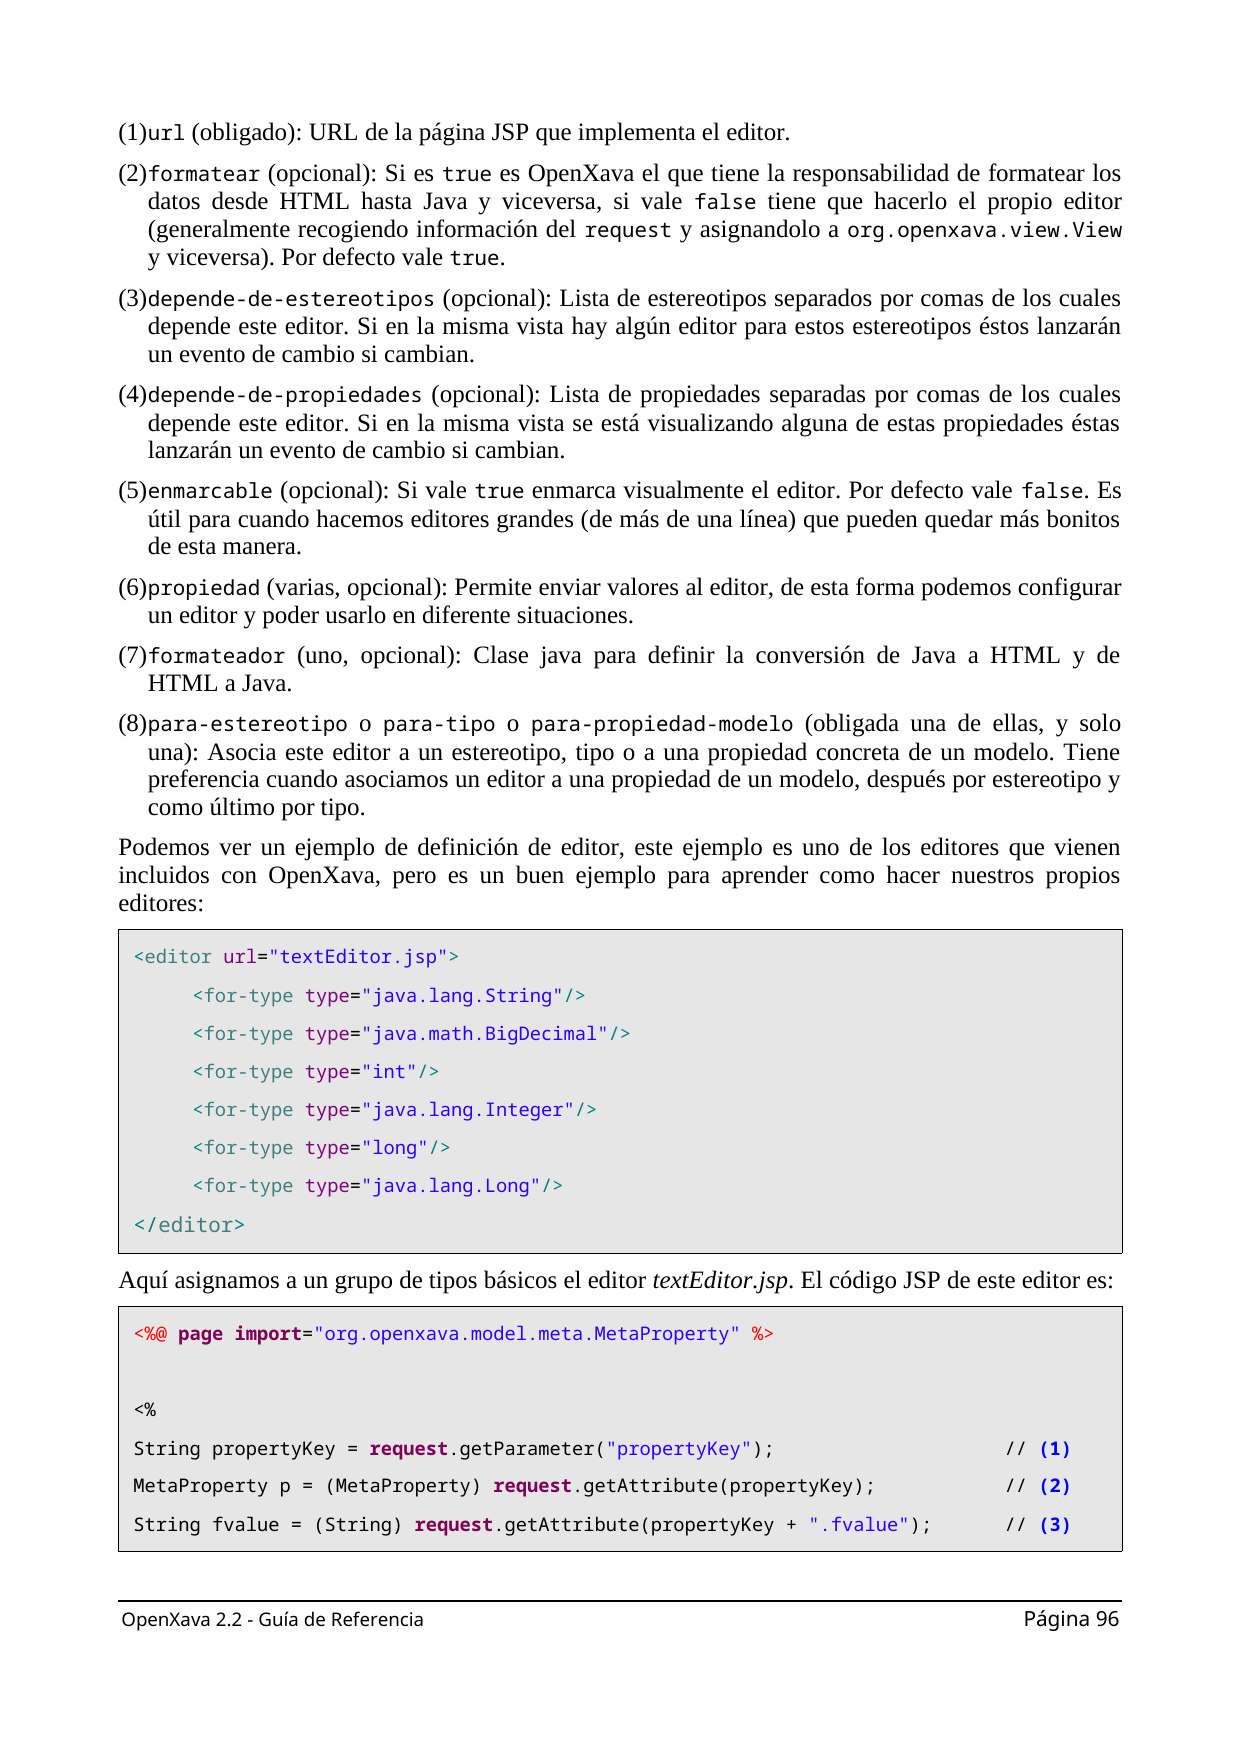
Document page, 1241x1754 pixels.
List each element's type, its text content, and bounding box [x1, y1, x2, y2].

list url (obligado): URL de la página JSP que implementa el editor. [118, 118, 1122, 146]
text </editor> [119, 1195, 1122, 1253]
text <for-type type="java.lang.Long"/> [119, 1157, 1122, 1195]
list formatear (opcional): Si es true es OpenXava el que tiene la responsabilidad de formatear los datos desde HTML hasta Java y viceversa, si vale false tiene que hacerlo el propio editor (generalmente recogiendo información del request y asignandolo a org.openxava.view.View y viceversa). Por defecto vale true. [118, 159, 1122, 272]
text MetaProperty p = (MetaProperty) request.getAttribute(propertyKey); // (2) [119, 1458, 1122, 1496]
list depende-de-propiedades (opcional): Lista de propiedades separadas por comas de los cuales depende este editor. Si en la misma vista se está visualizando alguna de estas propiedades éstas lanzarán un evento de cambio si cambian. [118, 380, 1122, 464]
list formateador (uno, opcional): Clase java para definir la conversión de Java a HTML y de HTML a Java. [118, 641, 1122, 697]
list depende-de-estereotipos (opcional): Lista de estereotipos separados por comas de los cuales depende este editor. Si en la misma vista hay algún editor para estos estereotipos éstos lanzarán un evento de cambio si cambian. [118, 284, 1122, 368]
text Aquí asignamos a un grupo de tipos básicos el editor textEditor.jsp. El código JSP de este editor es: [118, 1266, 1122, 1293]
text <%@ page import="org.openxava.model.meta.MetaProperty" %> [119, 1307, 1122, 1344]
text <editor url="textEditor.jsp"> [119, 930, 1122, 967]
text String propertyKey = request.getParameter("propertyKey"); // (1) [119, 1420, 1122, 1458]
list propiedad (varias, opcional): Permite enviar valores al editor, de esta forma podemos configurar un editor y poder usarlo en diferente situaciones. [118, 573, 1122, 629]
list para-estereotipo o para-tipo o para-propiedad-modelo (obligada una de ellas, y solo una): Asocia este editor a un estereotipo, tipo o a una propiedad concreta de un modelo. Tiene preferencia cuando asociamos un editor a una propiedad de un modelo, después por estereotipo y como último por tipo. [118, 709, 1122, 821]
text <for-type type="long"/> [119, 1119, 1122, 1157]
text <% [119, 1382, 1122, 1420]
text <for-type type="int"/> [119, 1043, 1122, 1081]
list enmarcable (opcional): Si vale true enmarca visualmente el editor. Por defecto vale false. Es útil para cuando hacemos editores grandes (de más de una línea) que pueden quedar más bonitos de esta manera. [118, 477, 1122, 560]
text <for-type type="java.math.BigDecimal"/> [119, 1005, 1122, 1043]
text <for-type type="java.lang.String"/> [119, 967, 1122, 1005]
text Podemos ver un ejemplo de definición de editor, este ejemplo es uno de los editores que vienen incluidos con OpenXava, pero es un buen ejemplo para aprender como hacer nuestros propios editores: [118, 833, 1122, 917]
text <for-type type="java.lang.Integer"/> [119, 1081, 1122, 1119]
text String fvalue = (String) request.getAttribute(propertyKey + ".fvalue"); // (3) [119, 1496, 1122, 1551]
